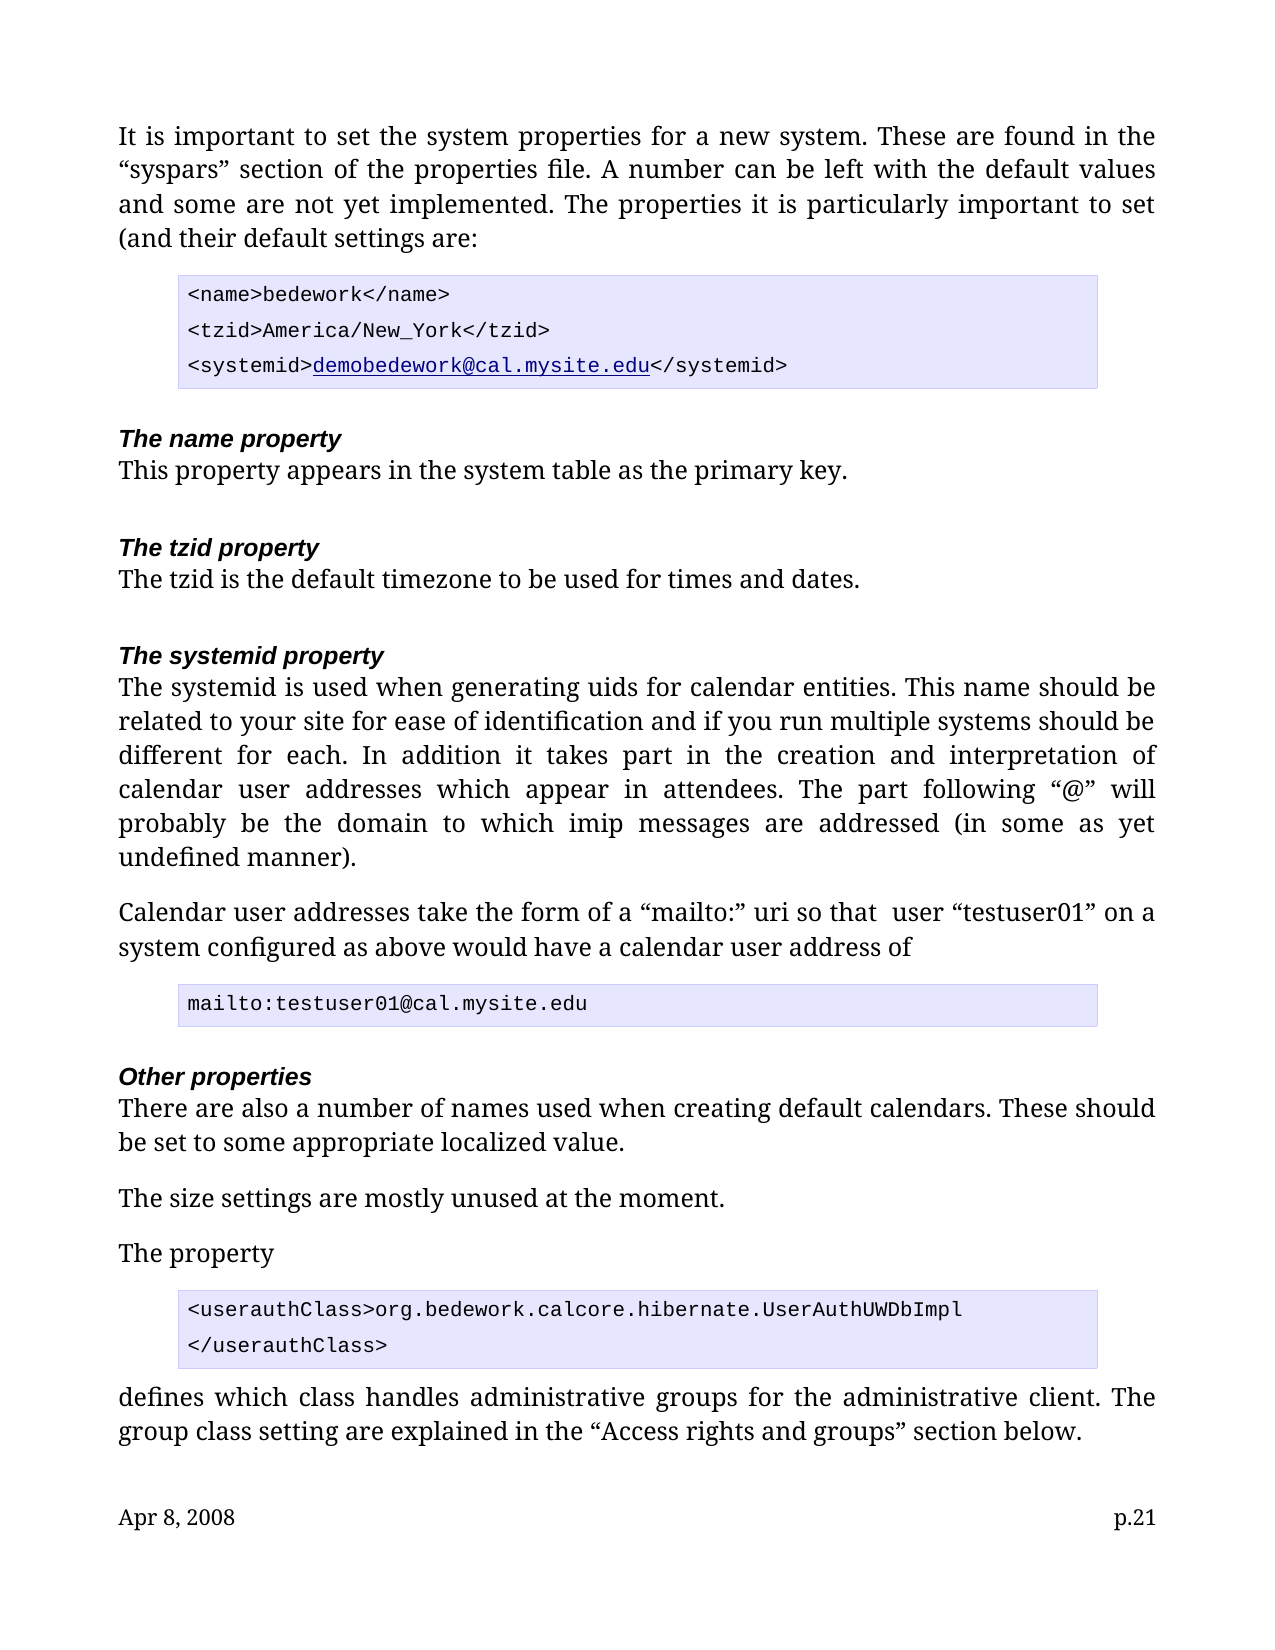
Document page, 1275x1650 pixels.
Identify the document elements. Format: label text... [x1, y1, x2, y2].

subtitle The systemid property [118, 642, 1157, 670]
text defines which class handles administrative groups for the administrative client. The group class setting are explained in the “Access rights and groups” section below. [118, 1379, 1157, 1447]
text This property appears in the system table as the primary key. [118, 453, 1157, 487]
subtitle The tzid property [118, 534, 1157, 561]
text There are also a number of names used when creating default calendars. These should be set to some appropriate localized value. [118, 1091, 1157, 1159]
subtitle Other properties [118, 1063, 1157, 1091]
text The size settings are mostly unused at the moment. [118, 1180, 1157, 1214]
text mailto:testuser01@cal.mysite.edu [179, 985, 1097, 1026]
text The systemid is used when generating uids for calendar entities. This name should be related to your site for ease of identification and if you run multiple systems should be different for each. In addition it takes part in the creation and interpretation of calendar user addresses which appear in attendees. The part following “@” will probably be the domain to which imip messages are addressed (in some as yet undefined manner). [118, 670, 1157, 874]
text The property [118, 1235, 1157, 1269]
text <userauthClass>org.bedework.calcore.hibernate.UserAuthUWDbImpl [179, 1291, 1097, 1323]
subtitle The name property [118, 425, 1157, 453]
text It is important to set the system properties for a new system. These are found in the “syspars” section of the properties file. A number can be left with the default values and some are not yet implemented. The properties it is particularly important to set (and their default settings are: [118, 118, 1157, 254]
text </userauthClass> [179, 1326, 1097, 1368]
text The tzid is the default timezone to be used for times and dates. [118, 561, 1157, 595]
text <tzid>America/New_York</tzid> [179, 311, 1097, 343]
text Calendar user addresses take the form of a “mailto:” uri so that user “testuser01” on a system configured as above would have a calendar user address of [118, 895, 1157, 963]
text <name>bedework</name> [179, 276, 1097, 308]
text <systemid>demobedework@cal.mysite.edu</systemid> [179, 346, 1097, 388]
